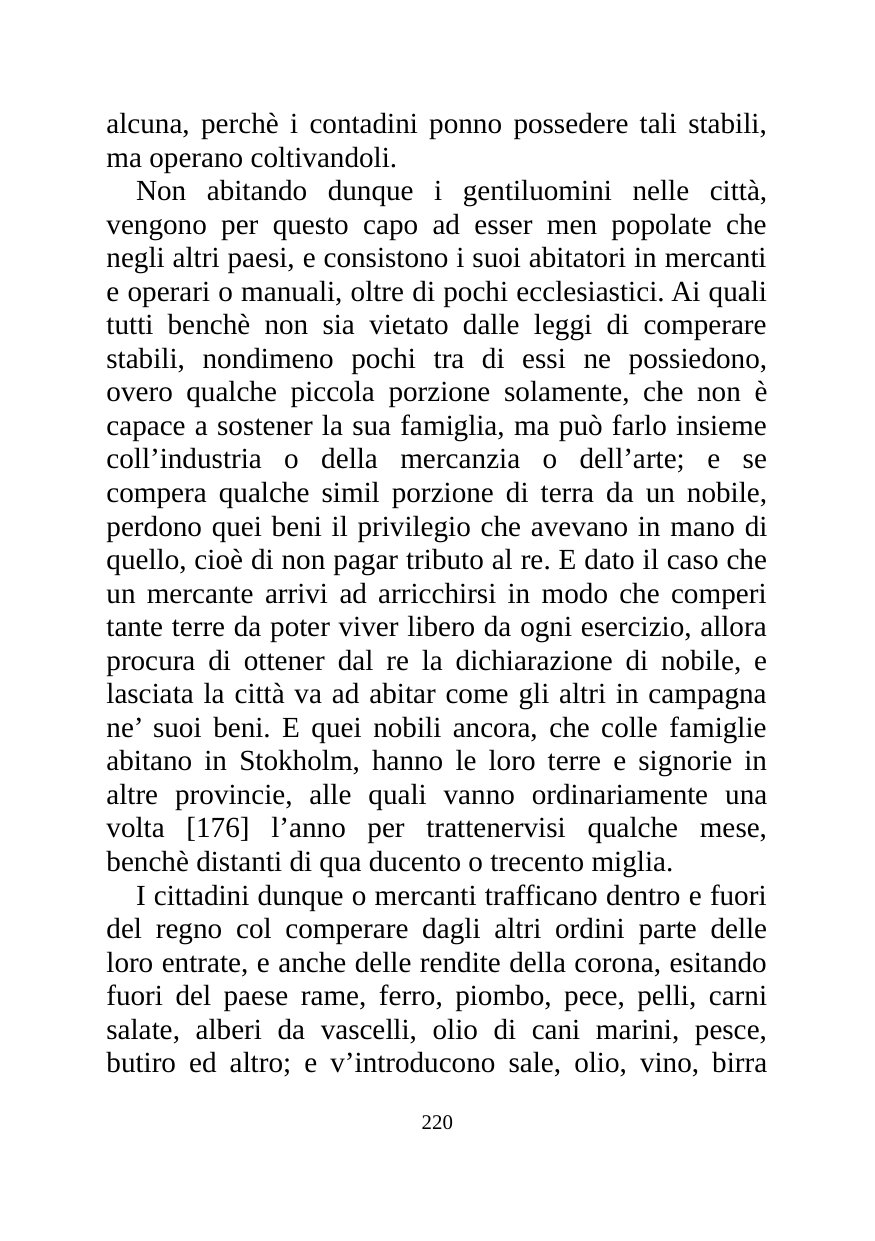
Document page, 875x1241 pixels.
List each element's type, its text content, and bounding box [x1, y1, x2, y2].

text Non abitando dunque i gentiluomini nelle città, vengono per questo capo ad esser men popolate che negli altri paesi, e consistono i suoi abitatori in mercanti e operari o manuali, oltre di pochi ecclesiastici. Ai quali tutti benchè non sia vietato dalle leggi di comperare stabili, nondimeno pochi tra di essi ne possiedono, overo qualche piccola porzione solamente, che non è capace a sostener la sua famiglia, ma può farlo insieme coll’industria o della mercanzia o dell’arte; e se compera qualche simil porzione di terra da un nobile, perdono quei beni il privilegio che avevano in mano di quello, cioè di non pagar tributo al re. E dato il caso che un mercante arrivi ad arricchirsi in modo che comperi tante terre da poter viver libero da ogni esercizio, allora procura di ottener dal re la dichiarazione di nobile, e lasciata la città va ad abitar come gli altri in campagna ne’ suoi beni. E quei nobili ancora, che colle famiglie abitano in Stokholm, hanno le loro terre e signorie in altre provincie, alle quali vanno ordinariamente una volta [176] l’anno per trattenervisi qualche mese, benchè distanti di qua ducento o trecento miglia. [106, 173, 768, 878]
text I cittadini dunque o mercanti trafficano dentro e fuori del regno col comperare dagli altri ordini parte delle loro entrate, e anche delle rendite della corona, esitando fuori del paese rame, ferro, piombo, pece, pelli, carni salate, alberi da vascelli, olio di cani marini, pesce, butiro ed altro; e v’introducono sale, olio, vino, birra [106, 878, 768, 1079]
text alcuna, perchè i contadini ponno possedere tali stabili, ma operano coltivandoli. [106, 106, 768, 173]
